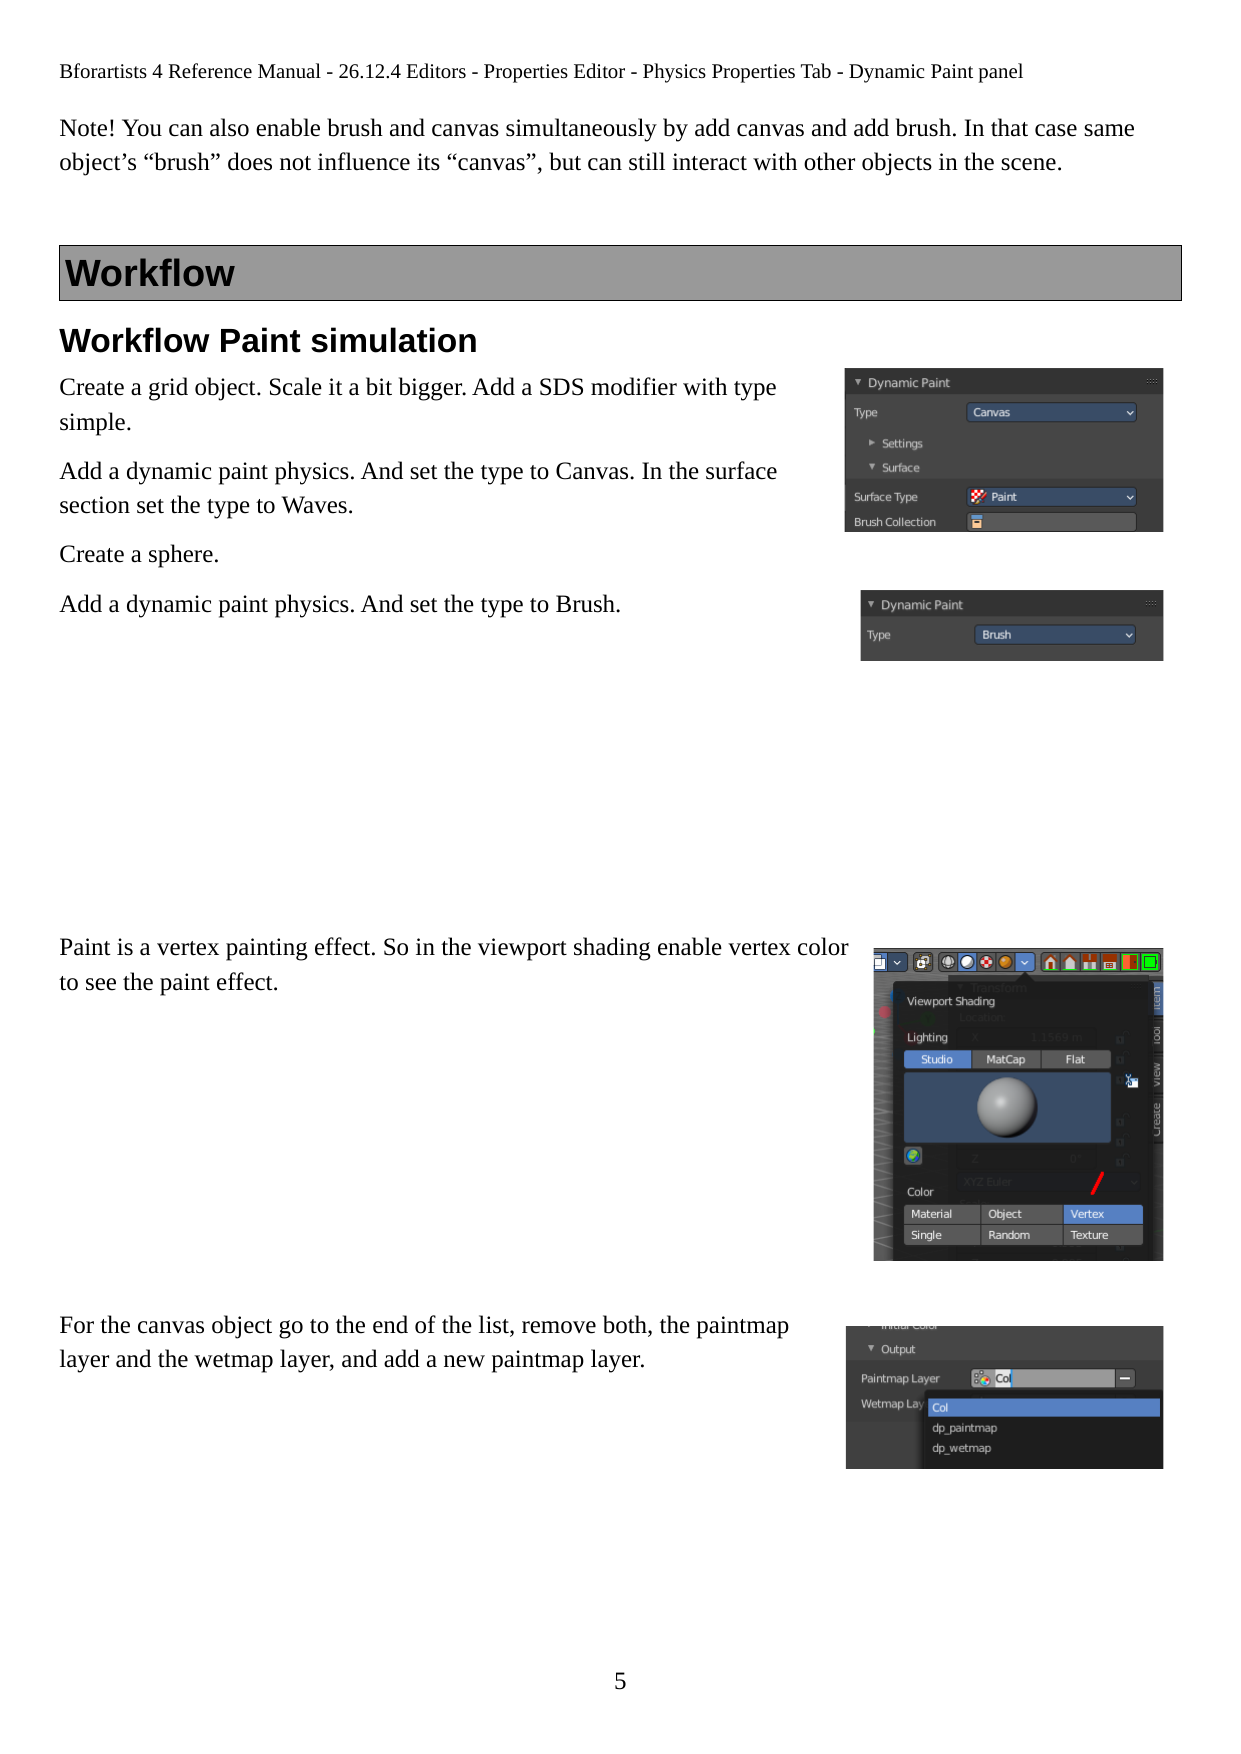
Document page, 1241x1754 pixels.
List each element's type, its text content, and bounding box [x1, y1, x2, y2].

text Add a dynamic paint physics. And set the type to Canvas. In the surface section set the type to Waves. [59, 456, 844, 519]
picture [860, 590, 1164, 661]
text Create a sphere. [59, 539, 1181, 568]
picture [873, 948, 1164, 1261]
text Paint is a vertex painting effect. So in the viewport shading enable vertex color to see the paint effect. [59, 932, 1181, 995]
text Note! You can also enable brush and canvas simultaneously by add canvas and add brush. In that case same object’s “brush” does not influence its “canvas”, but can still interact with other objects in the scene. [59, 113, 1181, 176]
text Add a dynamic paint physics. And set the type to Brush. [59, 589, 1181, 617]
picture [844, 368, 1164, 532]
text For the canvas object go to the end of the list, remove both, the paintmap layer and the wetmap layer, and add a new paintmap layer. [59, 1310, 1181, 1373]
picture [845, 1326, 1164, 1469]
subtitle Workflow Paint simulation [59, 321, 1181, 360]
text Create a grid object. Scale it a bit bigger. Add a SDS modifier with type simple. [59, 372, 844, 436]
table_header Workflow [60, 246, 1181, 300]
